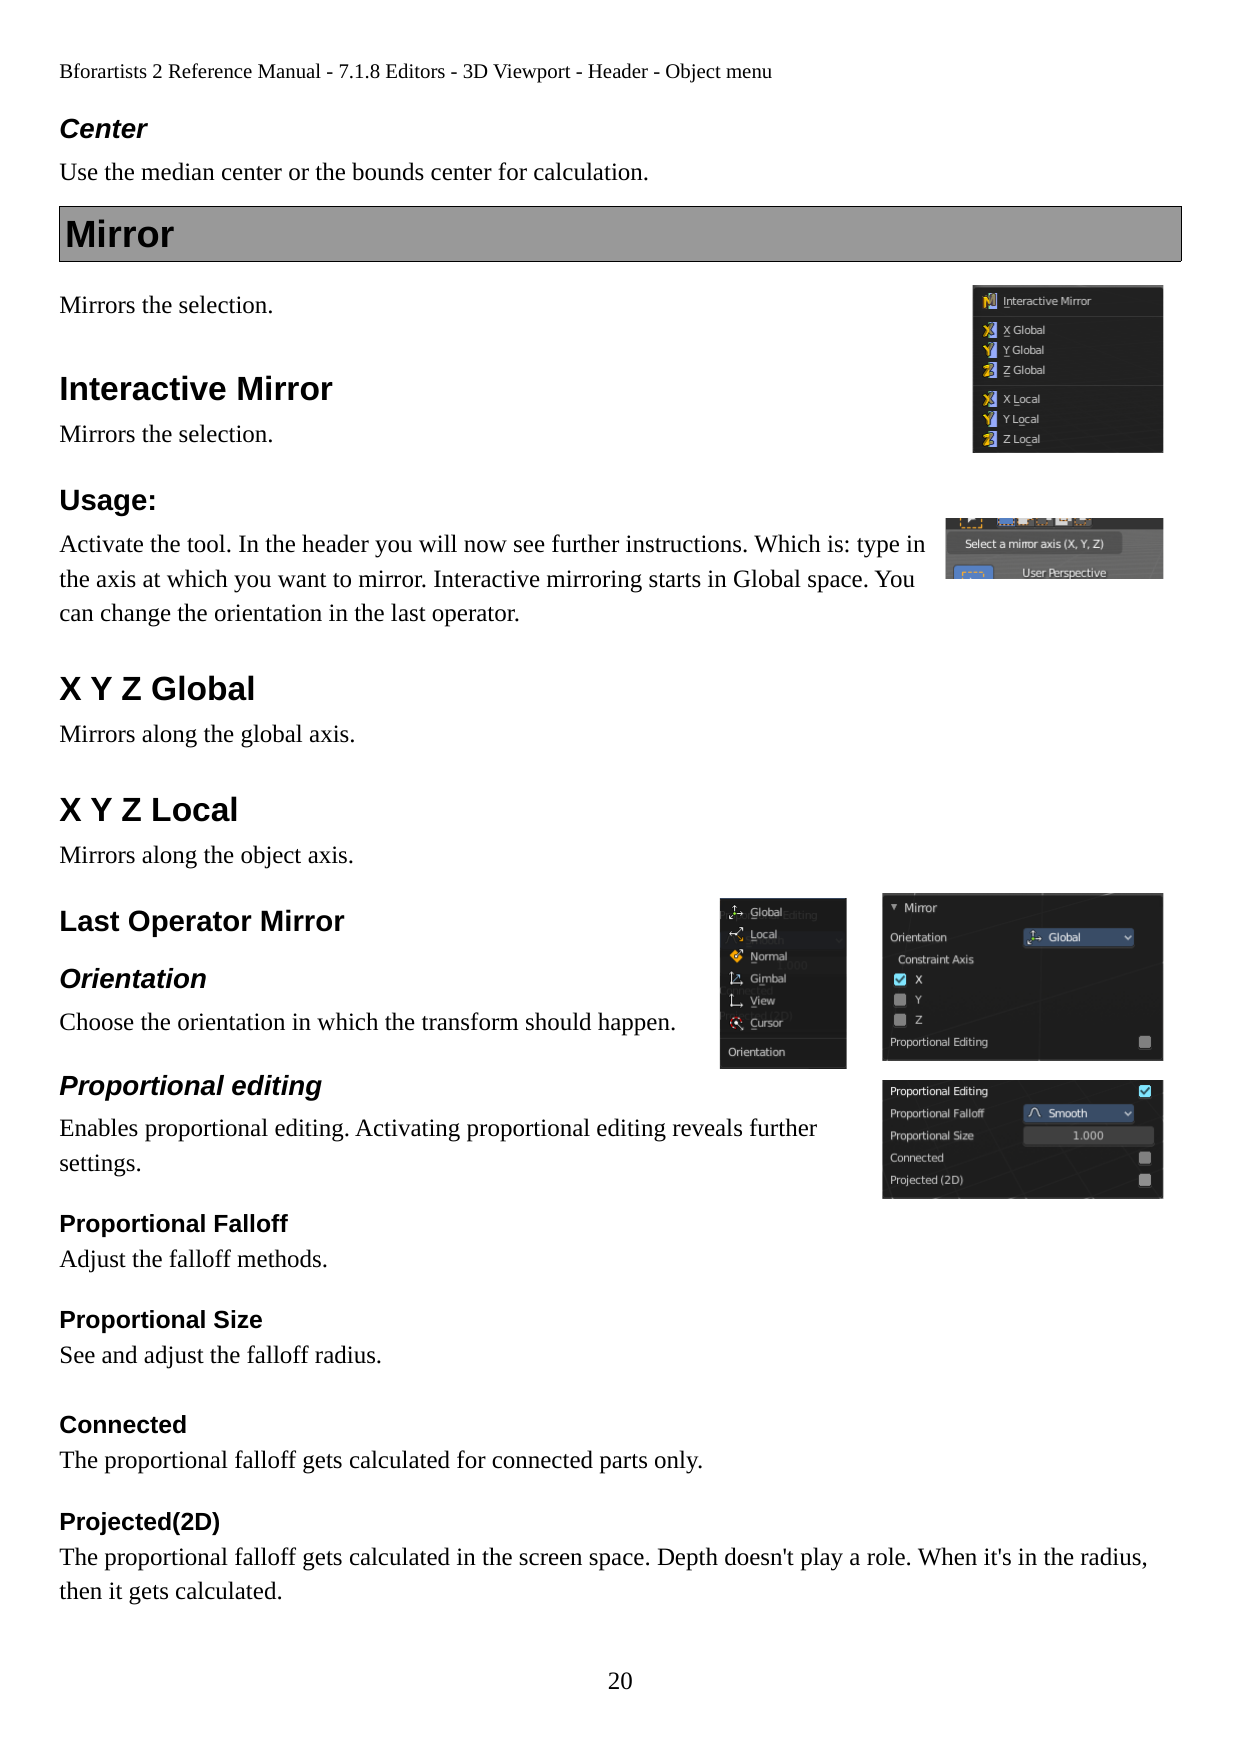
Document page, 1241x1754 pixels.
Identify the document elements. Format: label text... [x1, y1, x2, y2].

text Mirrors along the object axis. [59, 841, 1181, 869]
subtitle [1164, 904, 1181, 938]
subtitle Interactive Mirror [59, 368, 972, 407]
subtitle Orientation [59, 963, 719, 995]
text Enables proportional editing. Activating proportional editing reveals further settings. [59, 1113, 882, 1176]
subtitle [847, 963, 882, 995]
subtitle X Y Z Local [59, 789, 1181, 828]
text Adjust the falloff methods. [59, 1244, 1181, 1273]
text Mirrors the selection. [59, 419, 972, 448]
text [1164, 290, 1181, 319]
picture [972, 285, 1164, 453]
subtitle Proportional editing [59, 1069, 1181, 1101]
subtitle Proportional Falloff [59, 1209, 1181, 1238]
subtitle Last Operator Mirror [59, 904, 719, 938]
subtitle Proportional Size [59, 1306, 1181, 1334]
subtitle [1164, 963, 1181, 995]
picture [882, 1080, 1164, 1199]
text Mirrors along the global axis. [59, 719, 1181, 748]
text See and adjust the falloff radius. [59, 1340, 1181, 1369]
subtitle Usage: [59, 483, 1181, 517]
text The proportional falloff gets calculated in the screen space. Depth doesn't play a role. When it's in the radius, then it gets calculated. [59, 1542, 1181, 1605]
subtitle Connected [59, 1410, 1181, 1439]
text Mirrors the selection. [59, 290, 972, 319]
subtitle [847, 904, 882, 938]
picture [945, 518, 1164, 579]
text [1164, 419, 1181, 448]
text The proportional falloff gets calculated for connected parts only. [59, 1445, 1181, 1474]
text Use the median center or the bounds center for calculation. [59, 157, 1181, 186]
subtitle [1164, 368, 1181, 407]
text Activate the tool. In the header you will now see further instructions. Which is: type in the axis at which you want to mirror. Interactive mirroring starts in Global space. You can change the orientation in the last operator. [59, 529, 1181, 627]
picture [719, 898, 847, 1069]
subtitle Center [59, 113, 1181, 144]
subtitle X Y Z Global [59, 668, 1181, 707]
table_header Mirror [60, 207, 1181, 261]
text Choose the orientation in which the transform should happen. [59, 1007, 719, 1036]
picture [882, 893, 1164, 1061]
subtitle Projected(2D) [59, 1507, 1181, 1535]
